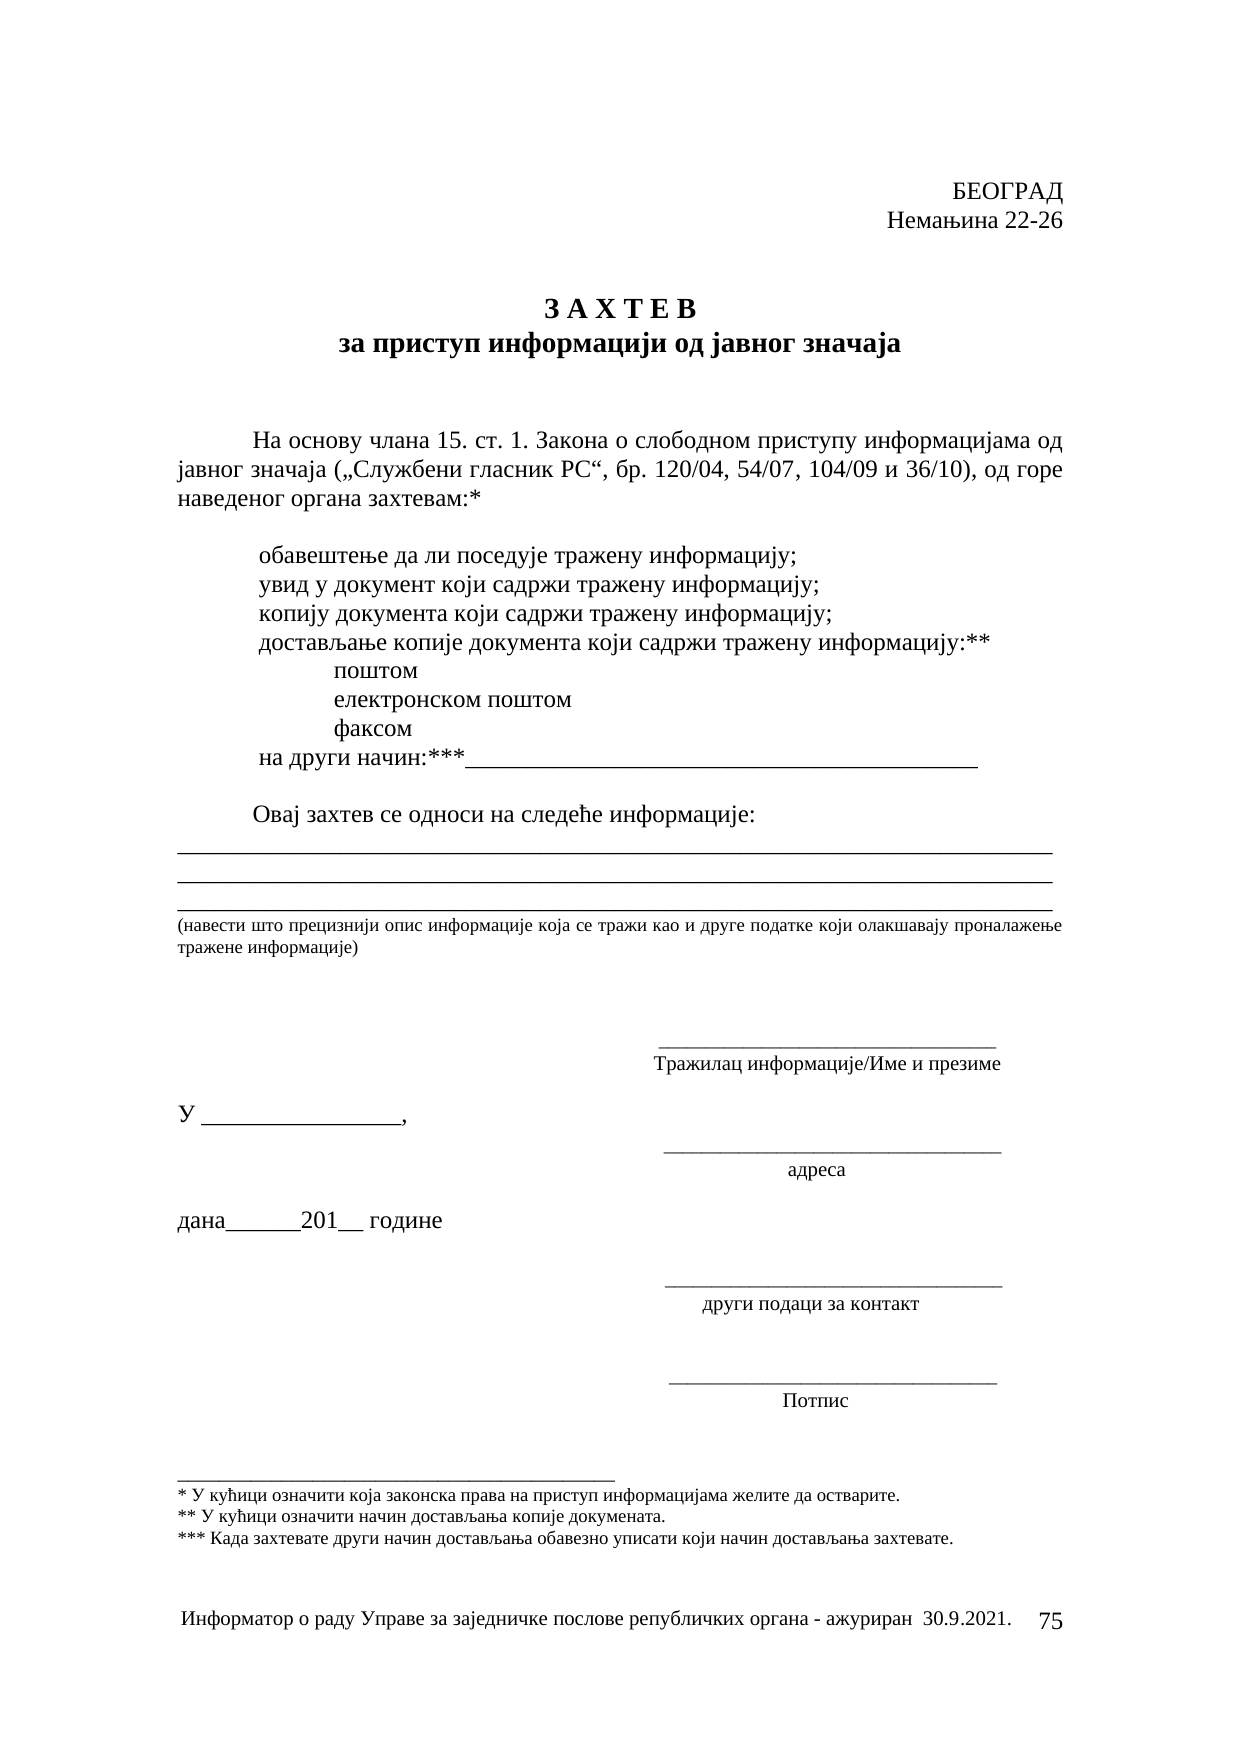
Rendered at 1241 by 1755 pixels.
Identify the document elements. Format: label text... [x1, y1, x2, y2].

text ____________________________________ [552, 1003, 1063, 1051]
text ⁫ на други начин:***_________________________________________ [177, 742, 1063, 771]
text ** У кућици означити начин достављања копије докумената. [177, 1505, 1063, 1527]
text (навести што прецизнији опис информације која се тражи као и друге податке који олакшавају проналажење тражене информације) [177, 914, 1063, 957]
text У ________________, ____________________________________ [177, 1099, 1063, 1157]
text дана______201__ године ____________________________________ [177, 1205, 1063, 1291]
text Немањина 22-26 [177, 205, 1063, 234]
text други подаци за контакт [177, 1291, 1063, 1315]
text ⁫ поштом [252, 656, 1063, 684]
text за приступ информацији од јавног значаја [177, 325, 1063, 358]
text БЕОГРАД [177, 176, 1063, 205]
text Овај захтев се односи на следеће информације: [177, 799, 1063, 828]
text Тражилац информације/Име и презиме [177, 1051, 1063, 1075]
text * У кућици означити која законска права на приступ информацијама желите да остварите. [177, 1484, 1063, 1505]
text На основу члана 15. ст. 1. Закона о слободном приступу информацијама од јавног значаја („Службени гласник РС“, бр. 120/04, 54/07, 104/09 и 36/10), од горе наведеног органа захтевам:* [177, 426, 1063, 512]
text ⁫ електронском поштом [252, 684, 1063, 713]
text адреса [177, 1157, 1063, 1181]
text __________________________________________ [177, 1460, 1063, 1484]
text ⁫ обавештење да ли поседује тражену информацију; [177, 541, 1063, 569]
text *** Када захтевате други начин достављања обавезно уписати који начин достављања захтевате. [177, 1527, 1063, 1548]
text ⁫ копију документа који садржи тражену информацију; [177, 598, 1063, 627]
text ⁫ увид у документ који садржи тражену информацију; [177, 569, 1063, 598]
text ___________________________________ [177, 1339, 1063, 1387]
text З А Х Т Е В [177, 291, 1063, 325]
text __________________________________________________________________________________________________________________________________________________________________________________________________________________ [177, 828, 1063, 914]
text Потпис [177, 1387, 1063, 1412]
text ⁫ факсом [252, 713, 1063, 742]
text ⁫ достављање копије документа који садржи тражену информацију:** [177, 627, 1063, 656]
